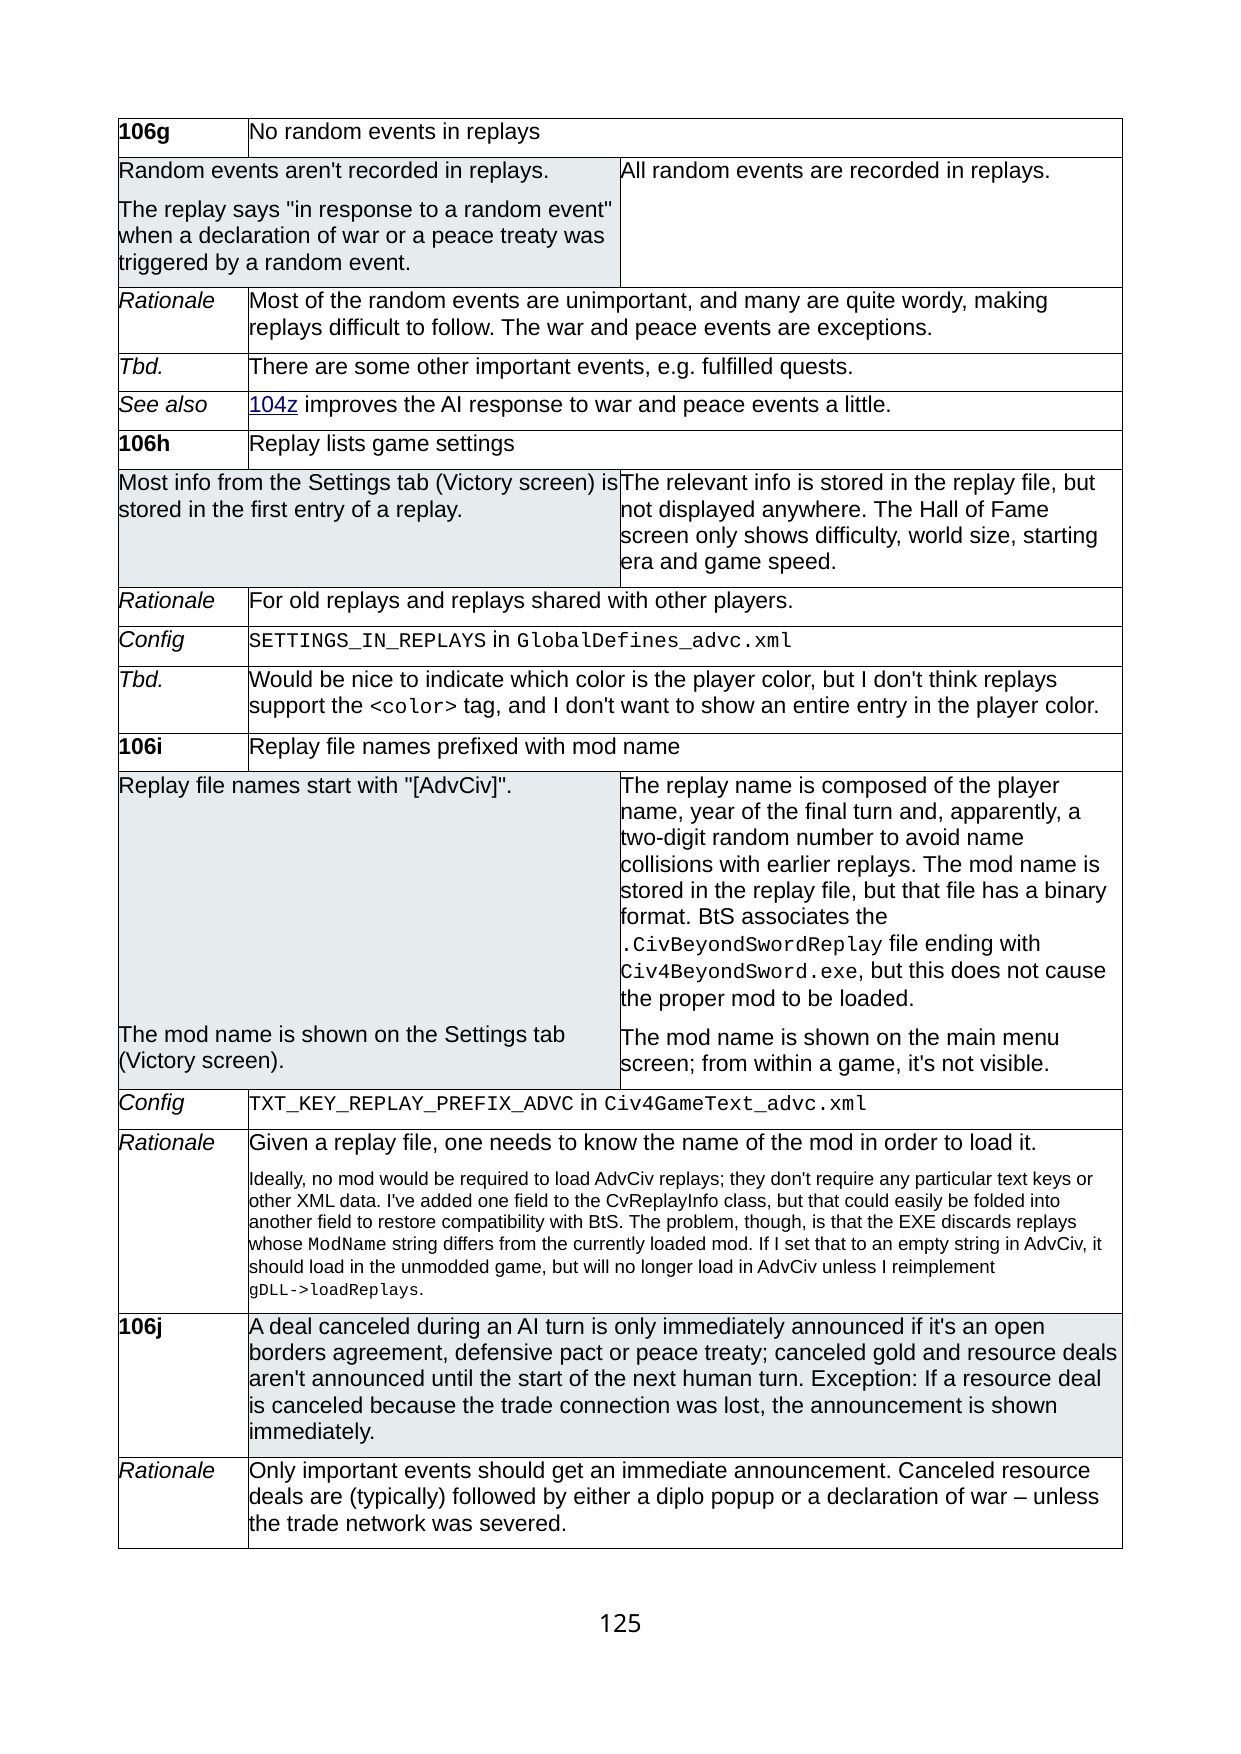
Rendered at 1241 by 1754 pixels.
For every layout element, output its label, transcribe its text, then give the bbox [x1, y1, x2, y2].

table_cell 106i [119, 734, 248, 771]
table_cell Rationale [119, 1130, 248, 1312]
table_cell Most info from the Settings tab (Victory screen) is stored in the first entry of a replay. [119, 470, 620, 587]
table_cell 104z improves the AI response to war and peace events a little. [249, 392, 1122, 430]
table_cell See also [119, 392, 248, 430]
table_cell No random events in replays [249, 119, 1122, 157]
table_cell Replay file names prefixed with mod name [249, 734, 1122, 771]
table_cell Config [119, 627, 248, 666]
table_cell Most of the random events are unimportant, and many are quite wordy, making replays difficult to follow. The war and peace events are exceptions. [249, 288, 1122, 352]
table_cell All random events are recorded in replays. [621, 158, 1122, 287]
table_cell TXT_KEY_REPLAY_PREFIX_ADVC in Civ4GameText_advc.xml [249, 1090, 1122, 1129]
table_cell SETTINGS_IN_REPLAYS in GlobalDefines_advc.xml [249, 627, 1122, 666]
table_cell Only important events should get an immediate announcement. Canceled resource deals are (typically) followed by either a diplo popup or a declaration of war – unless the trade network was severed. [249, 1458, 1122, 1548]
table_cell The replay name is composed of the player name, year of the final turn and, apparently, a two-digit random number to avoid name collisions with earlier replays. The mod name is stored in the replay file, but that file has a binary format. BtS associates the .CivBeyondSwordReplay file ending with Civ4BeyondSword.exe, but this does not cause the proper mod to be loaded. The mod name is shown on the main menu screen; from within a game, it's not visible. [621, 772, 1122, 1089]
table_cell Tbd. [119, 667, 248, 733]
table_cell Config [119, 1090, 248, 1129]
table_cell Given a replay file, one needs to know the name of the mod in order to load it. Ideally, no mod would be required to load AdvCiv replays; they don't require any particular text keys or other XML data. I've added one field to the CvReplayInfo class, but that could easily be folded into another field to restore compatibility with BtS. The problem, though, is that the EXE discards replays whose ModName string differs from the currently loaded mod. If I set that to an empty string in AdvCiv, it should load in the unmodded game, but will no longer load in AdvCiv unless I reimplement gDLL->loadReplays. [249, 1130, 1122, 1312]
table_cell The relevant info is stored in the replay file, but not displayed anywhere. The Hall of Fame screen only shows difficulty, world size, starting era and game speed. [621, 470, 1122, 587]
table_cell A deal canceled during an AI turn is only immediately announced if it's an open borders agreement, defensive pact or peace treaty; canceled gold and resource deals aren't announced until the start of the next human turn. Exception: If a resource deal is canceled because the trade connection was lost, the announcement is shown immediately. [249, 1314, 1122, 1457]
table_cell Random events aren't recorded in replays. The replay says "in response to a random event" when a declaration of war or a peace treaty was triggered by a random event. [119, 158, 620, 287]
table_cell Replay file names start with "[AdvCiv]". The mod name is shown on the Settings tab (Victory screen). [119, 772, 620, 1089]
table_cell Replay lists game settings [249, 431, 1122, 469]
table_cell 106j [119, 1314, 248, 1457]
table_cell Rationale [119, 288, 248, 352]
table_cell Tbd. [119, 354, 248, 391]
table_cell There are some other important events, e.g. fulfilled quests. [249, 354, 1122, 391]
table_cell Would be nice to indicate which color is the player color, but I don't think replays support the <color> tag, and I don't want to show an entire entry in the player color. [249, 667, 1122, 733]
table_cell 106h [119, 431, 248, 469]
table_cell Rationale [119, 1458, 248, 1548]
table_cell For old replays and replays shared with other players. [249, 588, 1122, 626]
table_cell Rationale [119, 588, 248, 626]
table_cell 106g [119, 119, 248, 157]
